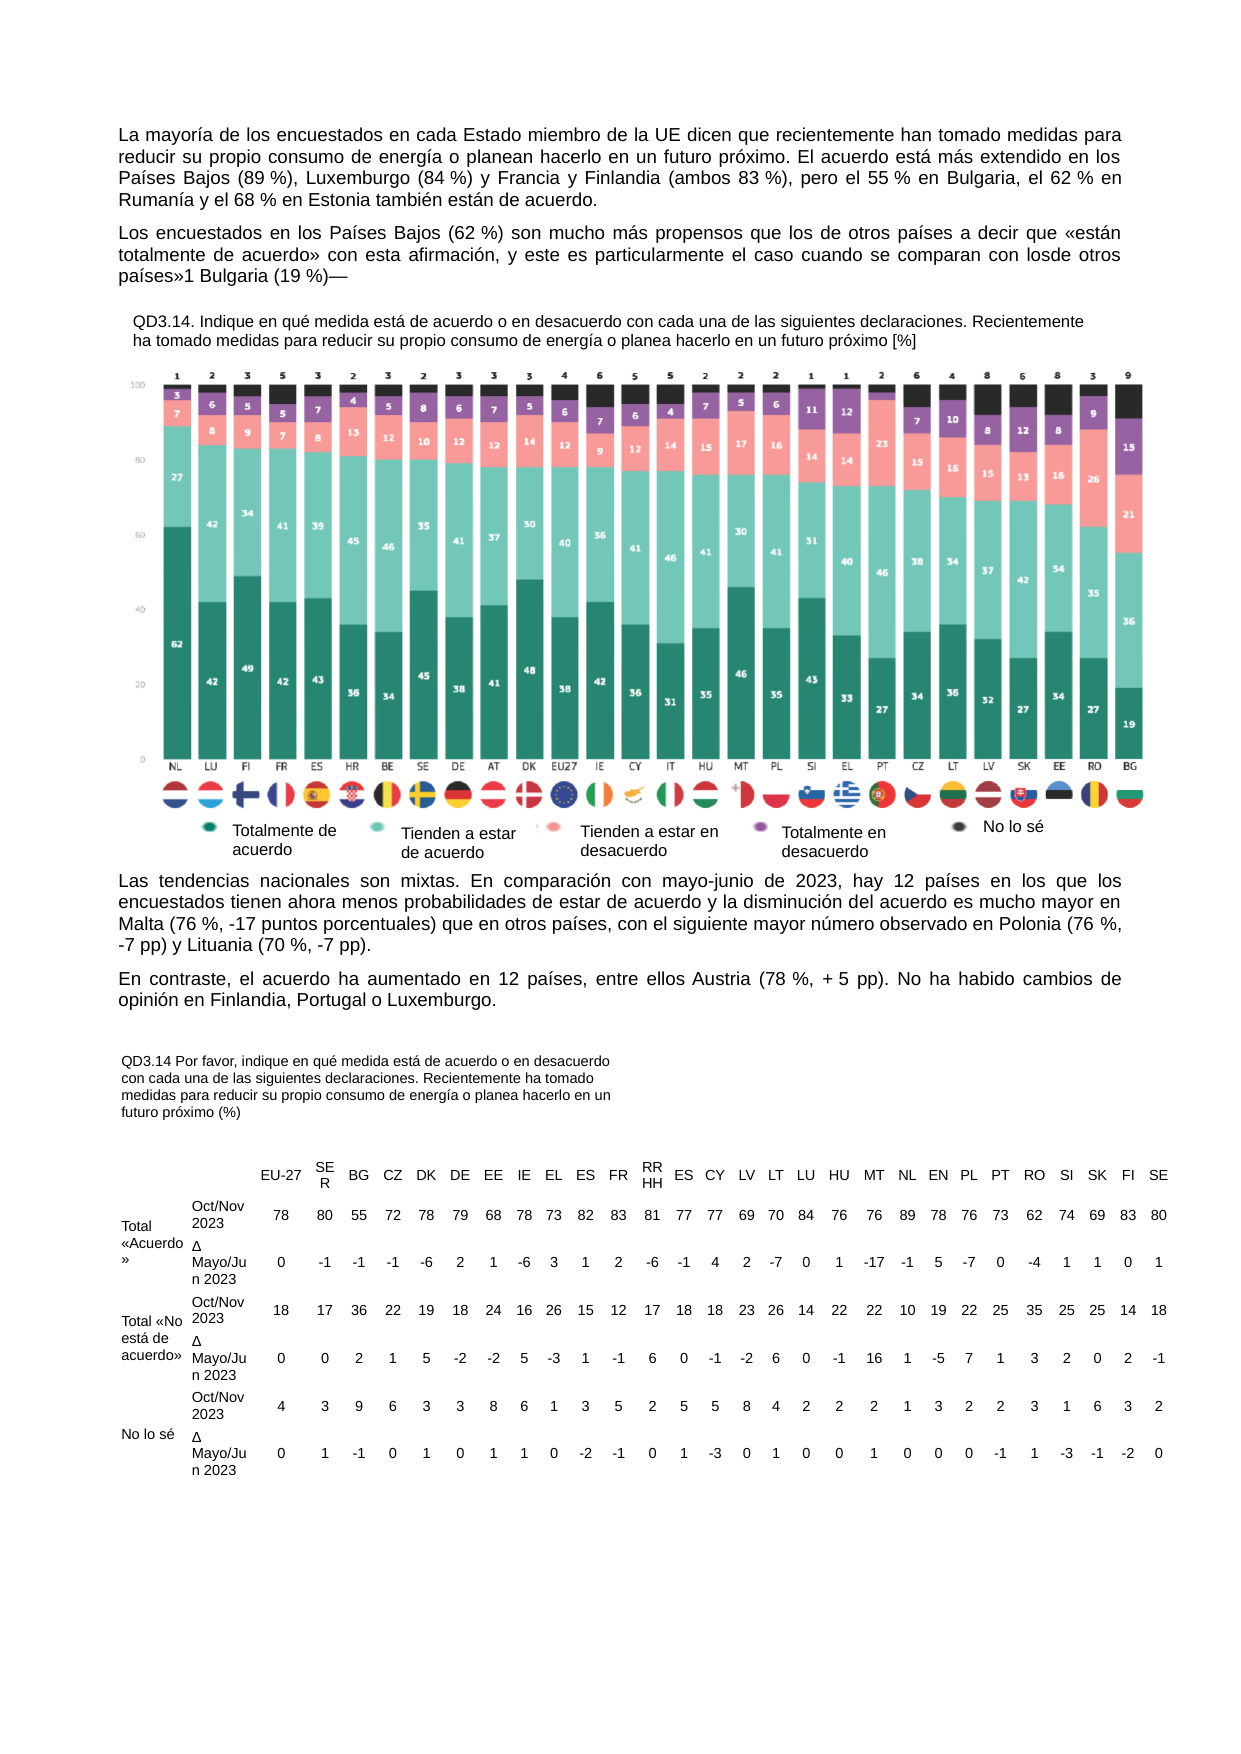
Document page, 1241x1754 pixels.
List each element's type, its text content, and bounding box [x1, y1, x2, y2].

table_cell 25 [1053, 1290, 1081, 1330]
table_cell 77 [698, 1195, 732, 1234]
table_cell 0 [790, 1330, 822, 1386]
table_cell 69 [1081, 1195, 1114, 1234]
table_cell LV [732, 1156, 761, 1195]
table_cell 2 [732, 1234, 761, 1290]
table_cell DK [409, 1156, 443, 1195]
table_cell 0 [923, 1425, 954, 1481]
table_cell 9 [341, 1386, 376, 1425]
table_cell 4 [698, 1234, 732, 1290]
table_cell 6 [1081, 1386, 1114, 1425]
table_cell 1 [822, 1234, 856, 1290]
table_cell 77 [670, 1195, 698, 1234]
table_cell 0 [984, 1234, 1016, 1290]
table_cell 24 [477, 1290, 510, 1330]
table_cell 14 [1114, 1290, 1142, 1330]
table_cell -2 [1114, 1425, 1142, 1481]
table_cell 1 [569, 1234, 602, 1290]
table_cell BG [341, 1156, 376, 1195]
table_cell 1 [409, 1425, 443, 1481]
table_cell 15 [569, 1290, 602, 1330]
table_cell -1 [308, 1234, 341, 1290]
table_cell 83 [1114, 1195, 1142, 1234]
table_cell 73 [538, 1195, 569, 1234]
table_cell [790, 1123, 822, 1156]
table_header [954, 1050, 984, 1123]
table_cell Oct/Nov 2023 [189, 1290, 254, 1330]
table_cell 3 [538, 1234, 569, 1290]
table_cell 6 [510, 1386, 538, 1425]
table_cell 19 [923, 1290, 954, 1330]
table_cell 74 [1053, 1195, 1081, 1234]
table_cell [822, 1123, 856, 1156]
table_cell [761, 1123, 790, 1156]
table_cell -1 [602, 1425, 635, 1481]
table_cell 26 [761, 1290, 790, 1330]
table_cell 1 [569, 1330, 602, 1386]
table_cell 35 [1016, 1290, 1052, 1330]
table_cell 62 [1016, 1195, 1052, 1234]
table_cell [189, 1123, 254, 1156]
table_cell 0 [1142, 1425, 1175, 1481]
table_cell 72 [376, 1195, 409, 1234]
table_cell 0 [732, 1425, 761, 1481]
table_cell 4 [254, 1386, 308, 1425]
table_cell 2 [443, 1234, 477, 1290]
table_cell 0 [822, 1425, 856, 1481]
table_cell RRHH [635, 1156, 669, 1195]
table_cell 5 [670, 1386, 698, 1425]
table_cell -1 [1142, 1330, 1175, 1386]
table_cell 1 [670, 1425, 698, 1481]
table_cell 0 [892, 1425, 923, 1481]
table_cell -1 [341, 1234, 376, 1290]
table_header [635, 1050, 669, 1123]
table_cell [118, 1123, 189, 1156]
table_header [761, 1050, 790, 1123]
picture [124, 365, 1152, 845]
table_cell 18 [698, 1290, 732, 1330]
table_cell 6 [635, 1330, 669, 1386]
text Los encuestados en los Países Bajos (62 %) son mucho más propensos que los de otros países a decir que «están totalmente de acuerdo» con esta afirmación, y este es particularmente el caso cuando se comparan con losde otros países»1 Bulgaria (19 %)— [118, 222, 1122, 287]
table_cell 3 [409, 1386, 443, 1425]
table_cell 1 [1081, 1234, 1114, 1290]
table_cell 0 [954, 1425, 984, 1481]
table_cell 5 [602, 1386, 635, 1425]
table_cell [984, 1123, 1016, 1156]
table_cell Oct/Nov 2023 [189, 1386, 254, 1425]
table_cell NL [892, 1156, 923, 1195]
table_header [1114, 1050, 1142, 1123]
table_cell CY [698, 1156, 732, 1195]
table_cell FI [1114, 1156, 1142, 1195]
table_cell Δ Mayo/Jun 2023 [189, 1234, 254, 1290]
table_cell HU [822, 1156, 856, 1195]
table_cell -6 [510, 1234, 538, 1290]
table_cell 89 [892, 1195, 923, 1234]
table_cell [1016, 1123, 1052, 1156]
table_cell 16 [856, 1330, 892, 1386]
table_cell [409, 1123, 443, 1156]
table_cell Total «Acuerdo» [118, 1195, 189, 1290]
table_cell ES [569, 1156, 602, 1195]
table_cell 1 [761, 1425, 790, 1481]
table_cell -1 [1081, 1425, 1114, 1481]
table_cell -6 [635, 1234, 669, 1290]
table_cell 1 [984, 1330, 1016, 1386]
table_cell 12 [602, 1290, 635, 1330]
table_cell 0 [635, 1425, 669, 1481]
table_cell 78 [254, 1195, 308, 1234]
table_cell -7 [954, 1234, 984, 1290]
table_cell 0 [308, 1330, 341, 1386]
table_cell 80 [308, 1195, 341, 1234]
table_cell [732, 1123, 761, 1156]
table_cell 82 [569, 1195, 602, 1234]
table_cell [118, 1156, 189, 1195]
table_cell -1 [341, 1425, 376, 1481]
table_cell 76 [822, 1195, 856, 1234]
table_cell Δ Mayo/Jun 2023 [189, 1330, 254, 1386]
table_cell 22 [822, 1290, 856, 1330]
table_cell 0 [376, 1425, 409, 1481]
table_cell 16 [510, 1290, 538, 1330]
table_cell 84 [790, 1195, 822, 1234]
table_cell 22 [376, 1290, 409, 1330]
table_cell 18 [1142, 1290, 1175, 1330]
table_cell [443, 1123, 477, 1156]
table_cell SER [308, 1156, 341, 1195]
table_cell 25 [984, 1290, 1016, 1330]
table_cell No lo sé [118, 1386, 189, 1481]
text En contraste, el acuerdo ha aumentado en 12 países, entre ellos Austria (78 %, + 5 pp). No ha habido cambios de opinión en Finlandia, Portugal o Luxemburgo. [118, 968, 1122, 1011]
table_cell 1 [308, 1425, 341, 1481]
table_cell -1 [892, 1234, 923, 1290]
table_cell -4 [1016, 1234, 1052, 1290]
table_cell 8 [477, 1386, 510, 1425]
text La mayoría de los encuestados en cada Estado miembro de la UE dicen que recientemente han tomado medidas para reducir su propio consumo de energía o planean hacerlo en un futuro próximo. El acuerdo está más extendido en los Países Bajos (89 %), Luxemburgo (84 %) y Francia y Finlandia (ambos 83 %), pero el 55 % en Bulgaria, el 62 % en Rumanía y el 68 % en Estonia también están de acuerdo. [118, 124, 1122, 210]
table_cell 23 [732, 1290, 761, 1330]
table_cell IE [510, 1156, 538, 1195]
table_cell 0 [254, 1234, 308, 1290]
table_cell 78 [923, 1195, 954, 1234]
table_cell 55 [341, 1195, 376, 1234]
table_cell 2 [1114, 1330, 1142, 1386]
table_cell 17 [308, 1290, 341, 1330]
table_cell 6 [761, 1330, 790, 1386]
table_cell [538, 1123, 569, 1156]
table_cell 14 [790, 1290, 822, 1330]
table_cell SE [1142, 1156, 1175, 1195]
table_cell 2 [602, 1234, 635, 1290]
table_cell FR [602, 1156, 635, 1195]
table_cell 0 [254, 1425, 308, 1481]
table_cell [376, 1123, 409, 1156]
table_cell 0 [670, 1330, 698, 1386]
table_cell 1 [477, 1234, 510, 1290]
table_cell 2 [1142, 1386, 1175, 1425]
table_cell [189, 1156, 254, 1195]
table_cell 3 [923, 1386, 954, 1425]
table_cell 0 [443, 1425, 477, 1481]
table_cell 3 [569, 1386, 602, 1425]
table_header [732, 1050, 761, 1123]
table_cell RO [1016, 1156, 1052, 1195]
table_cell EU-27 [254, 1156, 308, 1195]
table_cell 1 [376, 1330, 409, 1386]
table_cell 1 [856, 1425, 892, 1481]
table_cell LU [790, 1156, 822, 1195]
table_cell 3 [1114, 1386, 1142, 1425]
table_cell 70 [761, 1195, 790, 1234]
table_cell [1053, 1123, 1081, 1156]
table_cell 3 [1016, 1330, 1052, 1386]
table_cell 4 [761, 1386, 790, 1425]
table_cell 19 [409, 1290, 443, 1330]
table_cell [569, 1123, 602, 1156]
table_cell MT [856, 1156, 892, 1195]
table_cell [954, 1123, 984, 1156]
table_cell -1 [670, 1234, 698, 1290]
table_cell 5 [510, 1330, 538, 1386]
table_cell 26 [538, 1290, 569, 1330]
text Las tendencias nacionales son mixtas. En comparación con mayo-junio de 2023, hay 12 países en los que los encuestados tienen ahora menos probabilidades de estar de acuerdo y la disminución del acuerdo es mucho mayor en Malta (76 %, -17 puntos porcentuales) que en otros países, con el siguiente mayor número observado en Polonia (76 %, -7 pp) y Lituania (70 %, -7 pp). [118, 299, 1122, 956]
table_cell 1 [538, 1386, 569, 1425]
table_cell 3 [1016, 1386, 1052, 1425]
table_cell -2 [569, 1425, 602, 1481]
table_cell 0 [254, 1330, 308, 1386]
table_cell ES [670, 1156, 698, 1195]
table_cell 2 [635, 1386, 669, 1425]
table_header [1053, 1050, 1081, 1123]
table_cell 1 [1053, 1386, 1081, 1425]
table_cell -1 [698, 1330, 732, 1386]
table_cell 8 [732, 1386, 761, 1425]
table_cell 0 [790, 1425, 822, 1481]
table_cell 0 [790, 1234, 822, 1290]
table_cell 1 [1142, 1234, 1175, 1290]
table_cell 1 [510, 1425, 538, 1481]
table_cell 2 [984, 1386, 1016, 1425]
table_cell 22 [954, 1290, 984, 1330]
table_cell 2 [856, 1386, 892, 1425]
table_cell [698, 1123, 732, 1156]
table_cell [1114, 1123, 1142, 1156]
table_cell -1 [376, 1234, 409, 1290]
table_cell 18 [443, 1290, 477, 1330]
table_cell -1 [602, 1330, 635, 1386]
table_cell 2 [954, 1386, 984, 1425]
table_cell EN [923, 1156, 954, 1195]
table_cell -3 [698, 1425, 732, 1481]
table_cell 6 [376, 1386, 409, 1425]
table_cell CZ [376, 1156, 409, 1195]
table_header [856, 1050, 892, 1123]
table_cell 18 [670, 1290, 698, 1330]
table_cell -2 [477, 1330, 510, 1386]
table_cell -7 [761, 1234, 790, 1290]
table_cell 5 [409, 1330, 443, 1386]
table_cell Total «No está de acuerdo» [118, 1290, 189, 1386]
table_header [1016, 1050, 1052, 1123]
table_header [1142, 1050, 1175, 1123]
table_header [698, 1050, 732, 1123]
table_header [790, 1050, 822, 1123]
table_cell 1 [477, 1425, 510, 1481]
table_cell [856, 1123, 892, 1156]
table_header QD3.14 Por favor, indique en qué medida está de acuerdo o en desacuerdo con cada una de las siguientes declaraciones. Recientemente ha tomado medidas para reducir su propio consumo de energía o planea hacerlo en un futuro próximo (%) [118, 1050, 635, 1123]
table_cell -1 [984, 1425, 1016, 1481]
table_cell 81 [635, 1195, 669, 1234]
table_cell 78 [510, 1195, 538, 1234]
table_cell -2 [443, 1330, 477, 1386]
table_cell 18 [254, 1290, 308, 1330]
table_cell 22 [856, 1290, 892, 1330]
table_cell [1081, 1123, 1114, 1156]
table_cell 10 [892, 1290, 923, 1330]
table_header [822, 1050, 856, 1123]
table_cell 3 [443, 1386, 477, 1425]
table_cell -3 [538, 1330, 569, 1386]
table_cell PL [954, 1156, 984, 1195]
table_cell -17 [856, 1234, 892, 1290]
table_cell [602, 1123, 635, 1156]
table_cell 5 [923, 1234, 954, 1290]
table_cell SI [1053, 1156, 1081, 1195]
table_cell [1142, 1123, 1175, 1156]
table_header [670, 1050, 698, 1123]
table_cell 0 [1081, 1330, 1114, 1386]
table_cell DE [443, 1156, 477, 1195]
table_cell [254, 1123, 308, 1156]
table_cell 83 [602, 1195, 635, 1234]
table_cell EE [477, 1156, 510, 1195]
table_header [892, 1050, 923, 1123]
table_cell 2 [1053, 1330, 1081, 1386]
table_cell [635, 1123, 669, 1156]
table_cell -6 [409, 1234, 443, 1290]
table_cell 80 [1142, 1195, 1175, 1234]
table_cell [477, 1123, 510, 1156]
table_cell 76 [856, 1195, 892, 1234]
table_cell [341, 1123, 376, 1156]
table_cell 79 [443, 1195, 477, 1234]
table_cell 5 [698, 1386, 732, 1425]
table_cell -2 [732, 1330, 761, 1386]
table_cell EL [538, 1156, 569, 1195]
table_header [923, 1050, 954, 1123]
table_header [984, 1050, 1016, 1123]
table_cell 0 [1114, 1234, 1142, 1290]
table_cell LT [761, 1156, 790, 1195]
table_cell PT [984, 1156, 1016, 1195]
table_cell [670, 1123, 698, 1156]
table_cell 0 [538, 1425, 569, 1481]
table_cell 36 [341, 1290, 376, 1330]
table_cell 3 [308, 1386, 341, 1425]
table_cell [510, 1123, 538, 1156]
table_cell -1 [822, 1330, 856, 1386]
table_header [1081, 1050, 1114, 1123]
table_cell [923, 1123, 954, 1156]
table_cell 78 [409, 1195, 443, 1234]
table_cell 76 [954, 1195, 984, 1234]
table_cell 7 [954, 1330, 984, 1386]
table_cell 69 [732, 1195, 761, 1234]
table_cell [308, 1123, 341, 1156]
table_cell 1 [1053, 1234, 1081, 1290]
table_cell 2 [790, 1386, 822, 1425]
table_cell 73 [984, 1195, 1016, 1234]
table_cell -5 [923, 1330, 954, 1386]
table_cell 68 [477, 1195, 510, 1234]
table_cell 1 [892, 1386, 923, 1425]
table_cell 1 [1016, 1425, 1052, 1481]
table_cell Oct/Nov 2023 [189, 1195, 254, 1234]
table_cell -3 [1053, 1425, 1081, 1481]
table_cell 1 [892, 1330, 923, 1386]
table_cell 25 [1081, 1290, 1114, 1330]
table_cell 17 [635, 1290, 669, 1330]
table_cell 2 [341, 1330, 376, 1386]
table_cell Δ Mayo/Jun 2023 [189, 1425, 254, 1481]
table_cell 2 [822, 1386, 856, 1425]
table_cell SK [1081, 1156, 1114, 1195]
table_cell [892, 1123, 923, 1156]
